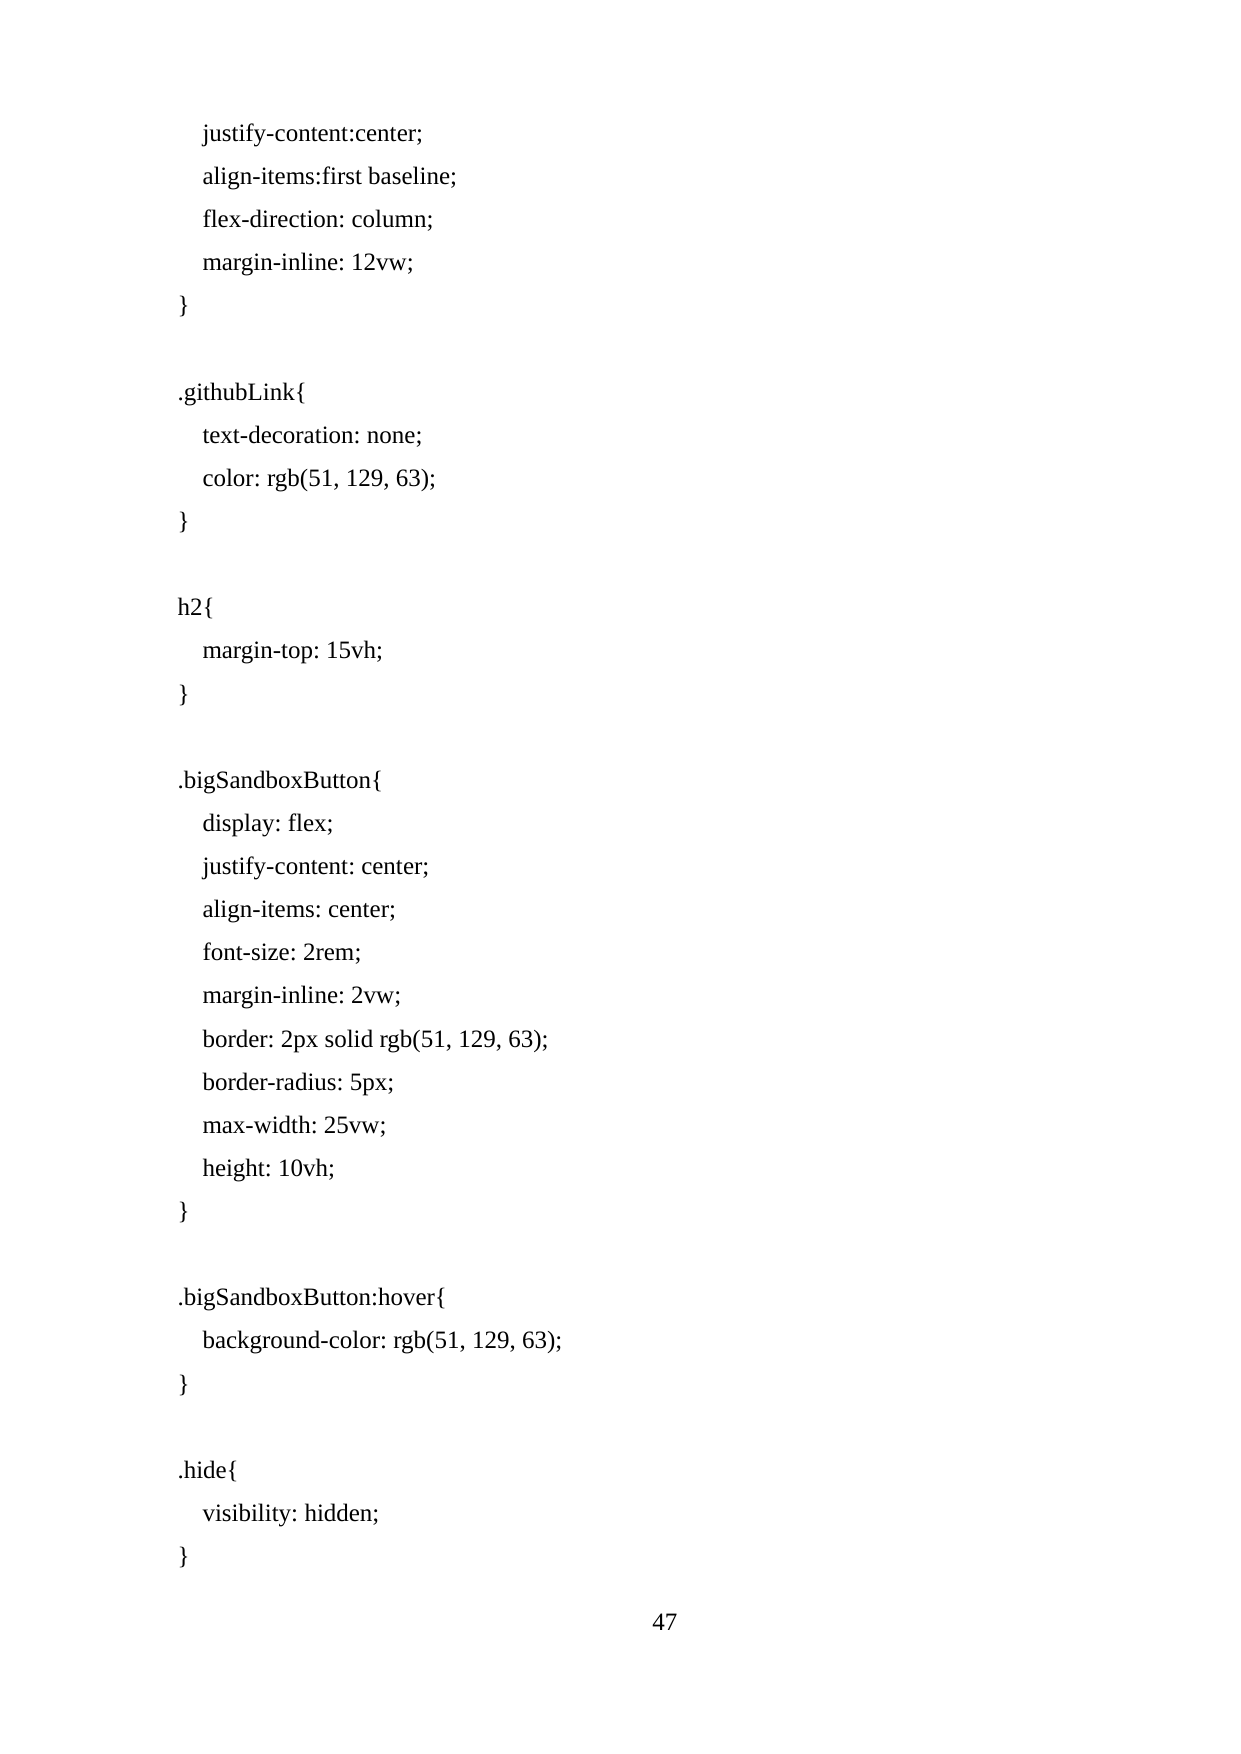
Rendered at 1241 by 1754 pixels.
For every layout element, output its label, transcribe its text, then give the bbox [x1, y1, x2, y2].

text font-size: 2rem; [177, 937, 1152, 966]
text text-decoration: none; [177, 420, 1152, 449]
text h2{ [177, 592, 1152, 621]
text margin-top: 15vh; [177, 636, 1152, 664]
text flex-direction: column; [177, 204, 1152, 233]
text justify-content:center; [177, 118, 1152, 147]
text visibility: hidden; [177, 1498, 1152, 1527]
text .bigSandboxButton{ [177, 765, 1152, 794]
text .hide{ [177, 1455, 1152, 1484]
text } [177, 679, 1152, 707]
text display: flex; [177, 808, 1152, 837]
text } [177, 1541, 1152, 1570]
text } [177, 291, 1152, 319]
text border-radius: 5px; [177, 1067, 1152, 1096]
text margin-inline: 2vw; [177, 981, 1152, 1009]
text border: 2px solid rgb(51, 129, 63); [177, 1024, 1152, 1052]
text } [177, 1196, 1152, 1225]
text margin-inline: 12vw; [177, 247, 1152, 276]
text align-items:first baseline; [177, 161, 1152, 190]
text } [177, 1369, 1152, 1397]
text } [177, 506, 1152, 535]
text .githubLink{ [177, 377, 1152, 406]
text color: rgb(51, 129, 63); [177, 463, 1152, 492]
text align-items: center; [177, 894, 1152, 923]
text justify-content: center; [177, 851, 1152, 880]
text .bigSandboxButton:hover{ [177, 1282, 1152, 1311]
text height: 10vh; [177, 1153, 1152, 1182]
text background-color: rgb(51, 129, 63); [177, 1326, 1152, 1354]
text max-width: 25vw; [177, 1110, 1152, 1139]
